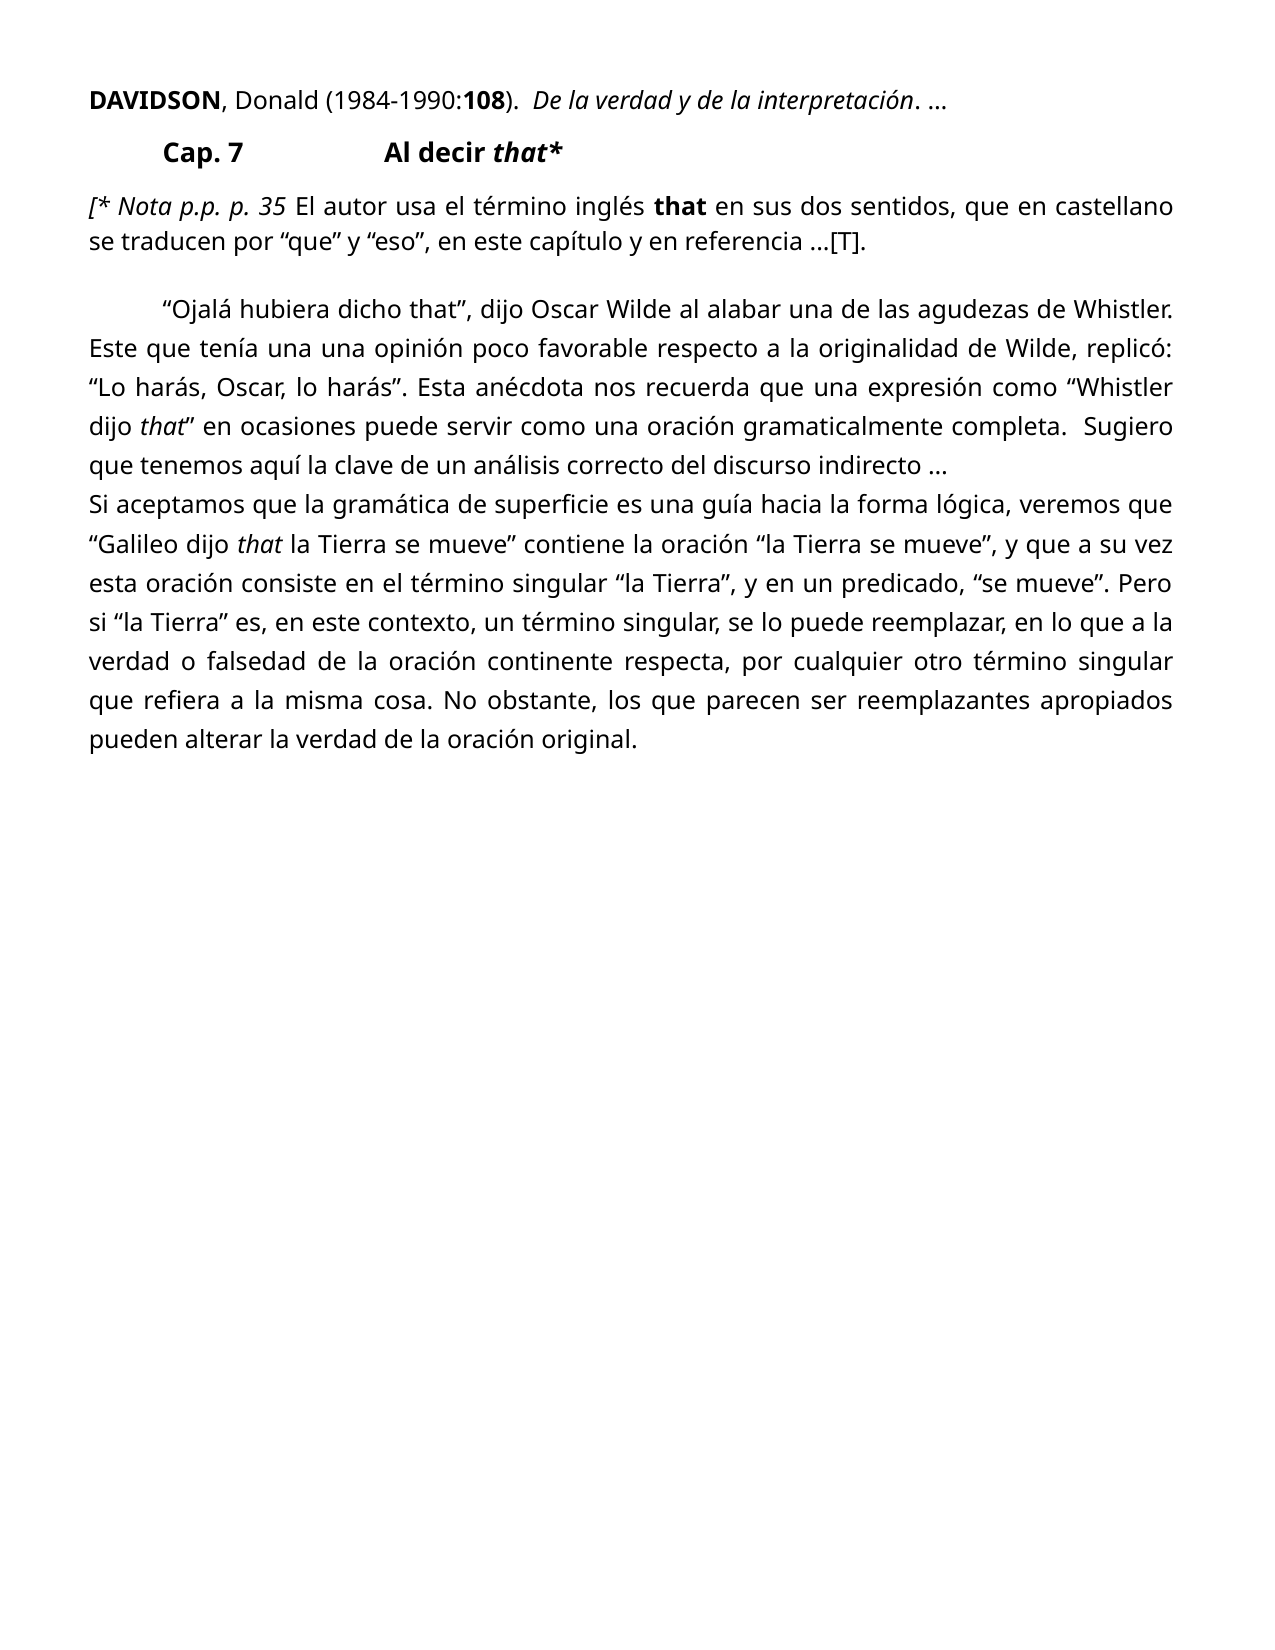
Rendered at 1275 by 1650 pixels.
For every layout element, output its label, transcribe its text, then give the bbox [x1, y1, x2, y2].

text [* Nota p.p. p. 35 El autor usa el término inglés that en sus dos sentidos, que en castellano se traducen por “que” y “eso”, en este capítulo y en referencia ...[T]. [88, 189, 1174, 257]
text Si aceptamos que la gramática de superficie es una guía hacia la forma lógica, veremos que “Galileo dijo that la Tierra se mueve” contiene la oración “la Tierra se mueve”, y que a su vez esta oración consiste en el término singular “la Tierra”, y en un predicado, “se mueve”. Pero si “la Tierra” es, en este contexto, un término singular, se lo puede reemplazar, en lo que a la verdad o falsedad de la oración continente respecta, por cualquier otro término singular que refiera a la misma cosa. No obstante, los que parecen ser reemplazantes apropiados pueden alterar la verdad de la oración original. [88, 487, 1174, 756]
text DAVIDSON, Donald (1984-1990:108). De la verdad y de la interpretación. … [88, 83, 1174, 117]
text Cap. 7 Al decir that* [88, 134, 1174, 171]
text “Ojalá hubiera dicho that”, dijo Oscar Wilde al alabar una de las agudezas de Whistler. Este que tenía una una opinión poco favorable respecto a la originalidad de Wilde, replicó: “Lo harás, Oscar, lo harás”. Esta anécdota nos recuerda que una expresión como “Whistler dijo that” en ocasiones puede servir como una oración gramaticalmente completa. Sugiero que tenemos aquí la clave de un análisis correcto del discurso indirecto … [88, 291, 1174, 482]
